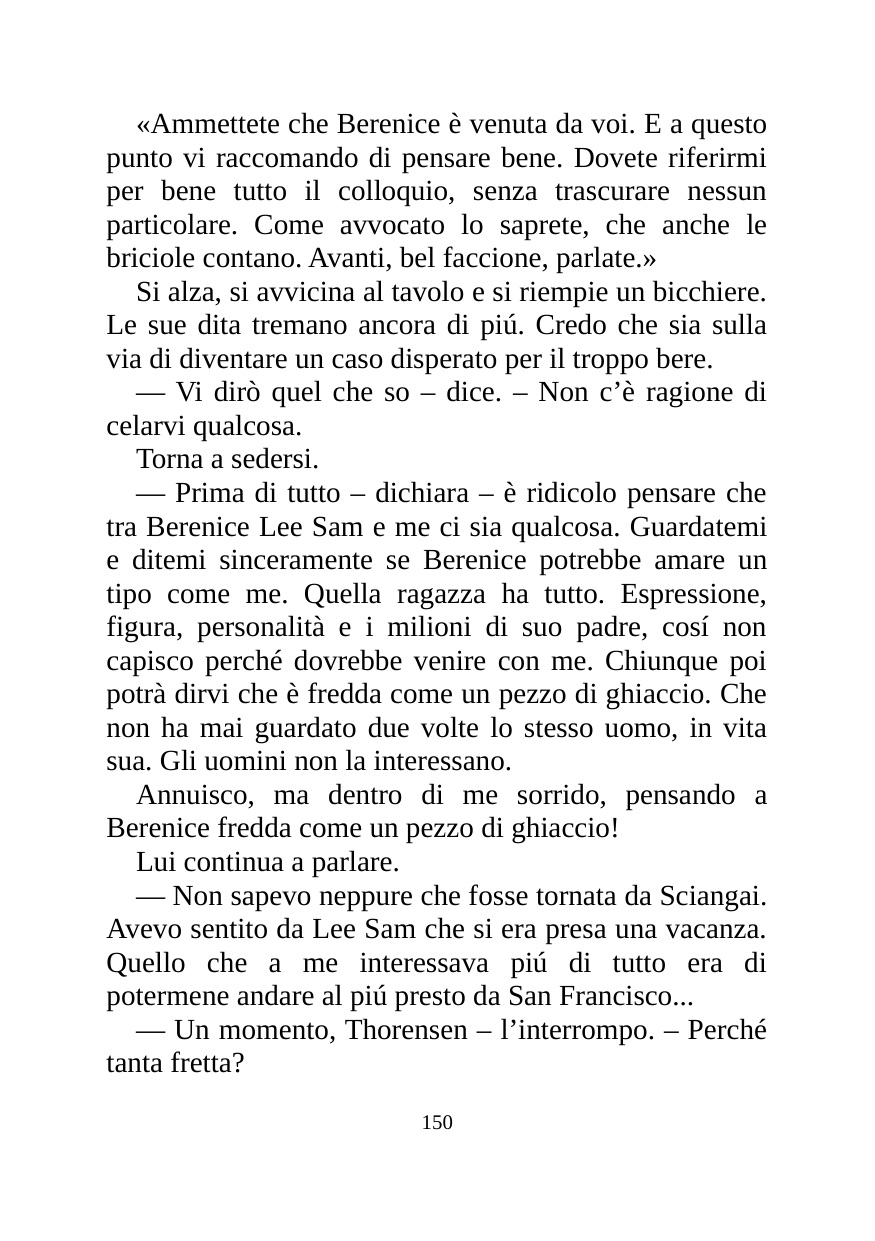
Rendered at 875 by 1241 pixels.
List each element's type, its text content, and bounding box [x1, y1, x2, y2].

text Si alza, si avvicina al tavolo e si riempie un bicchiere. Le sue dita tremano ancora di piú. Credo che sia sulla via di diventare un caso disperato per il troppo bere. [106, 274, 768, 374]
text Annuisco, ma dentro di me sorrido, pensando a Berenice fredda come un pezzo di ghiaccio! [106, 777, 768, 844]
text Lui continua a parlare. [106, 844, 768, 878]
text «Ammettete che Berenice è venuta da voi. E a questo punto vi raccomando di pensare bene. Dovete riferirmi per bene tutto il colloquio, senza trascurare nessun particolare. Come avvocato lo saprete, che anche le briciole contano. Avanti, bel faccione, parlate.» [106, 106, 768, 274]
text Torna a sedersi. [106, 442, 768, 475]
text — Non sapevo neppure che fosse tornata da Sciangai. Avevo sentito da Lee Sam che si era presa una vacanza. Quello che a me interessava piú di tutto era di potermene andare al piú presto da San Francisco... [106, 878, 768, 1012]
text — Prima di tutto – dichiara – è ridicolo pensare che tra Berenice Lee Sam e me ci sia qualcosa. Guardatemi e ditemi sinceramente se Berenice potrebbe amare un tipo come me. Quella ragazza ha tutto. Espressione, figura, personalità e i milioni di suo padre, cosí non capisco perché dovrebbe venire con me. Chiunque poi potrà dirvi che è fredda come un pezzo di ghiaccio. Che non ha mai guardato due volte lo stesso uomo, in vita sua. Gli uomini non la interessano. [106, 475, 768, 777]
text — Un momento, Thorensen – l’interrompo. – Perché tanta fretta? [106, 1012, 768, 1079]
text — Vi dirò quel che so – dice. – Non c’è ragione di celarvi qualcosa. [106, 374, 768, 442]
